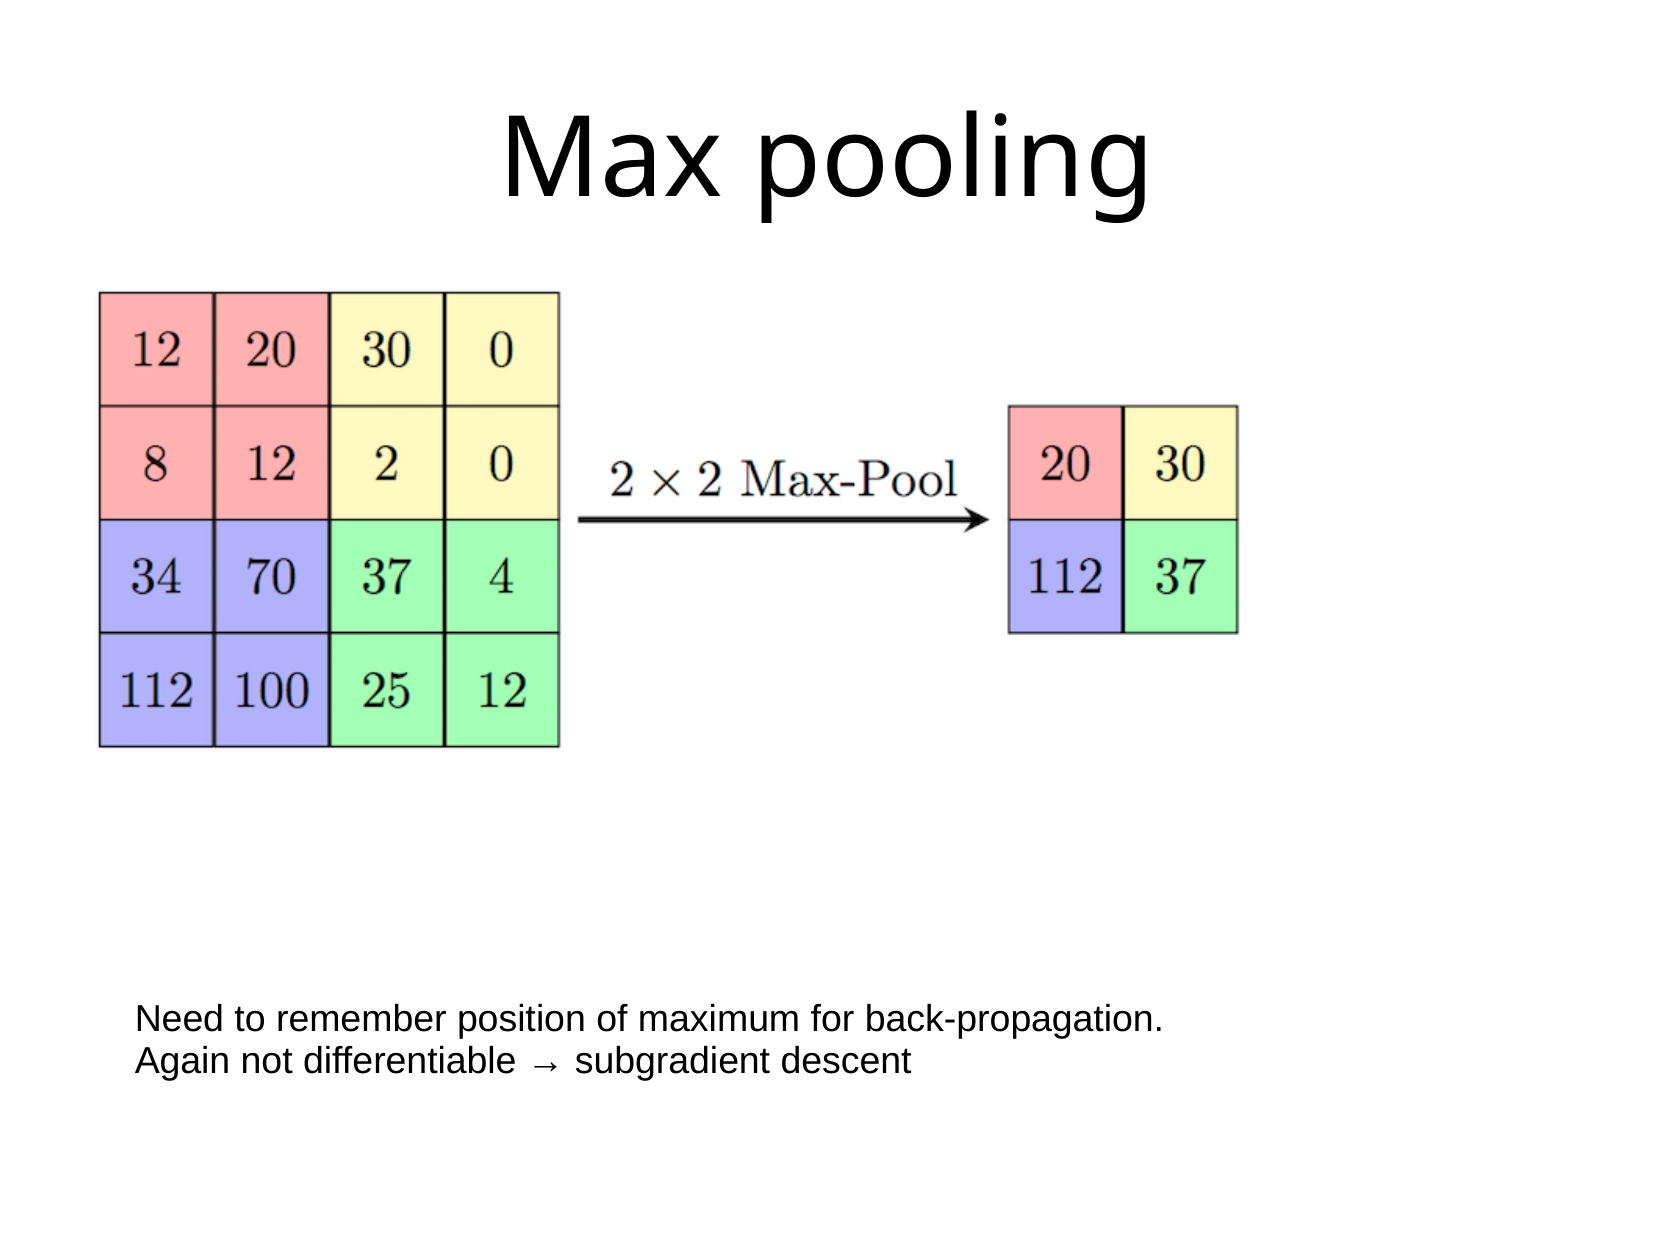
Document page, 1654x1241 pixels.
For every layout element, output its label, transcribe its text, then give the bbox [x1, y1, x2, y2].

picture [82, 275, 1255, 766]
text_box Need to remember position of maximum for back-propagation. Again not differentiable → subgradient descent [120, 990, 1486, 1088]
title Max pooling [82, 49, 1571, 257]
